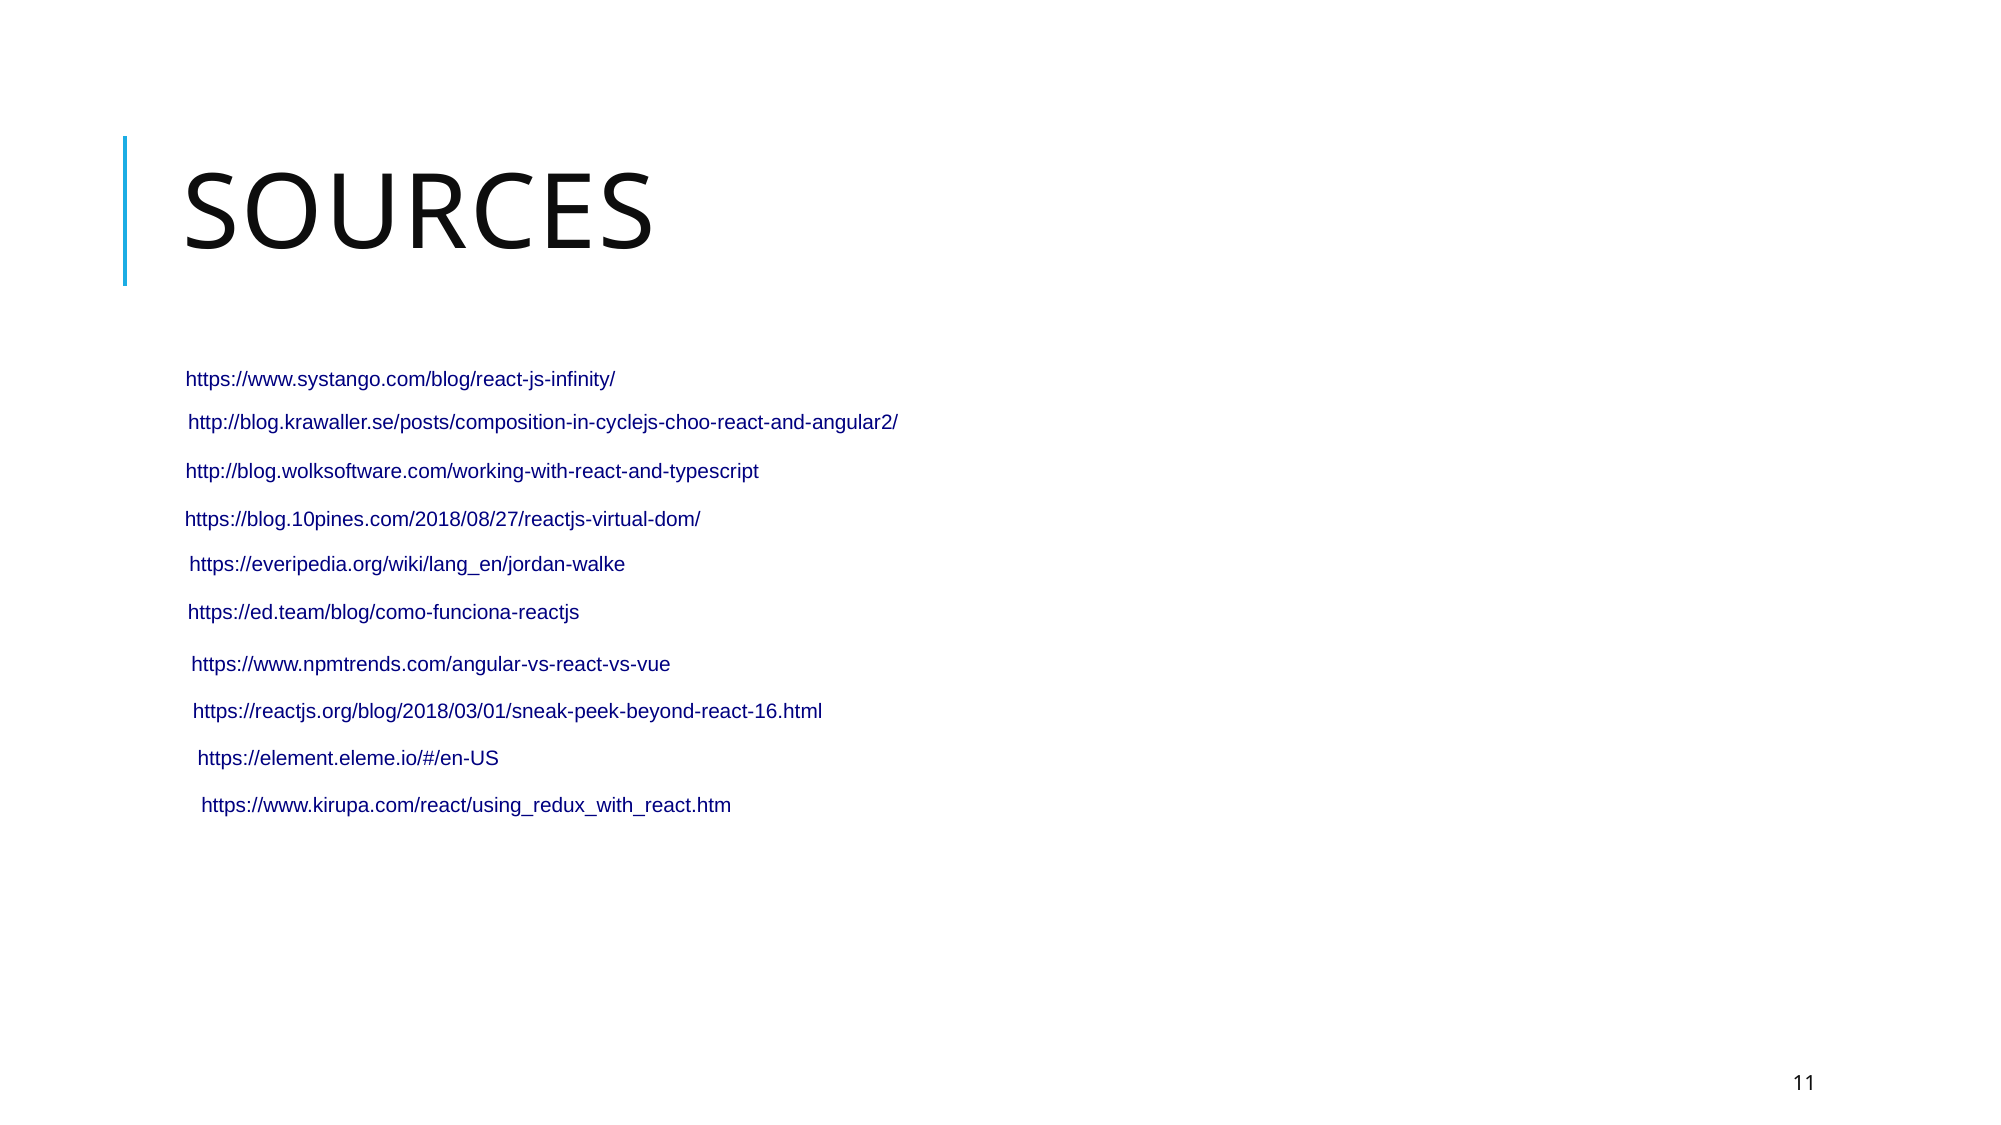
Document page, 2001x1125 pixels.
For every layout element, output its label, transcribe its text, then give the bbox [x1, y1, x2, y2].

text_box https://element.eleme.io/#/en-US [182, 739, 514, 778]
text_box https://everipedia.org/wiki/lang_en/jordan-walke [174, 545, 641, 584]
text_box https://reactjs.org/blog/2018/03/01/sneak-peek-beyond-react-16.html [178, 692, 838, 731]
slide_number [1777, 1061, 1938, 1107]
text_box https://www.kirupa.com/react/using_redux_with_react.htm [186, 786, 747, 825]
text_box https://blog.10pines.com/2018/08/27/reactjs-virtual-dom/ [170, 500, 716, 539]
text_box https://ed.team/blog/como-funciona-reactjs [173, 593, 595, 632]
text_box https://www.npmtrends.com/angular-vs-react-vs-vue [176, 645, 686, 684]
text_box https://www.systango.com/blog/react-js-infinity/ [170, 360, 631, 399]
text_box http://blog.wolksoftware.com/working-with-react-and-typescript [170, 452, 774, 491]
title sources [168, 96, 1763, 342]
text_box http://blog.krawaller.se/posts/composition-in-cyclejs-choo-react-and-angular2/ [173, 403, 914, 442]
